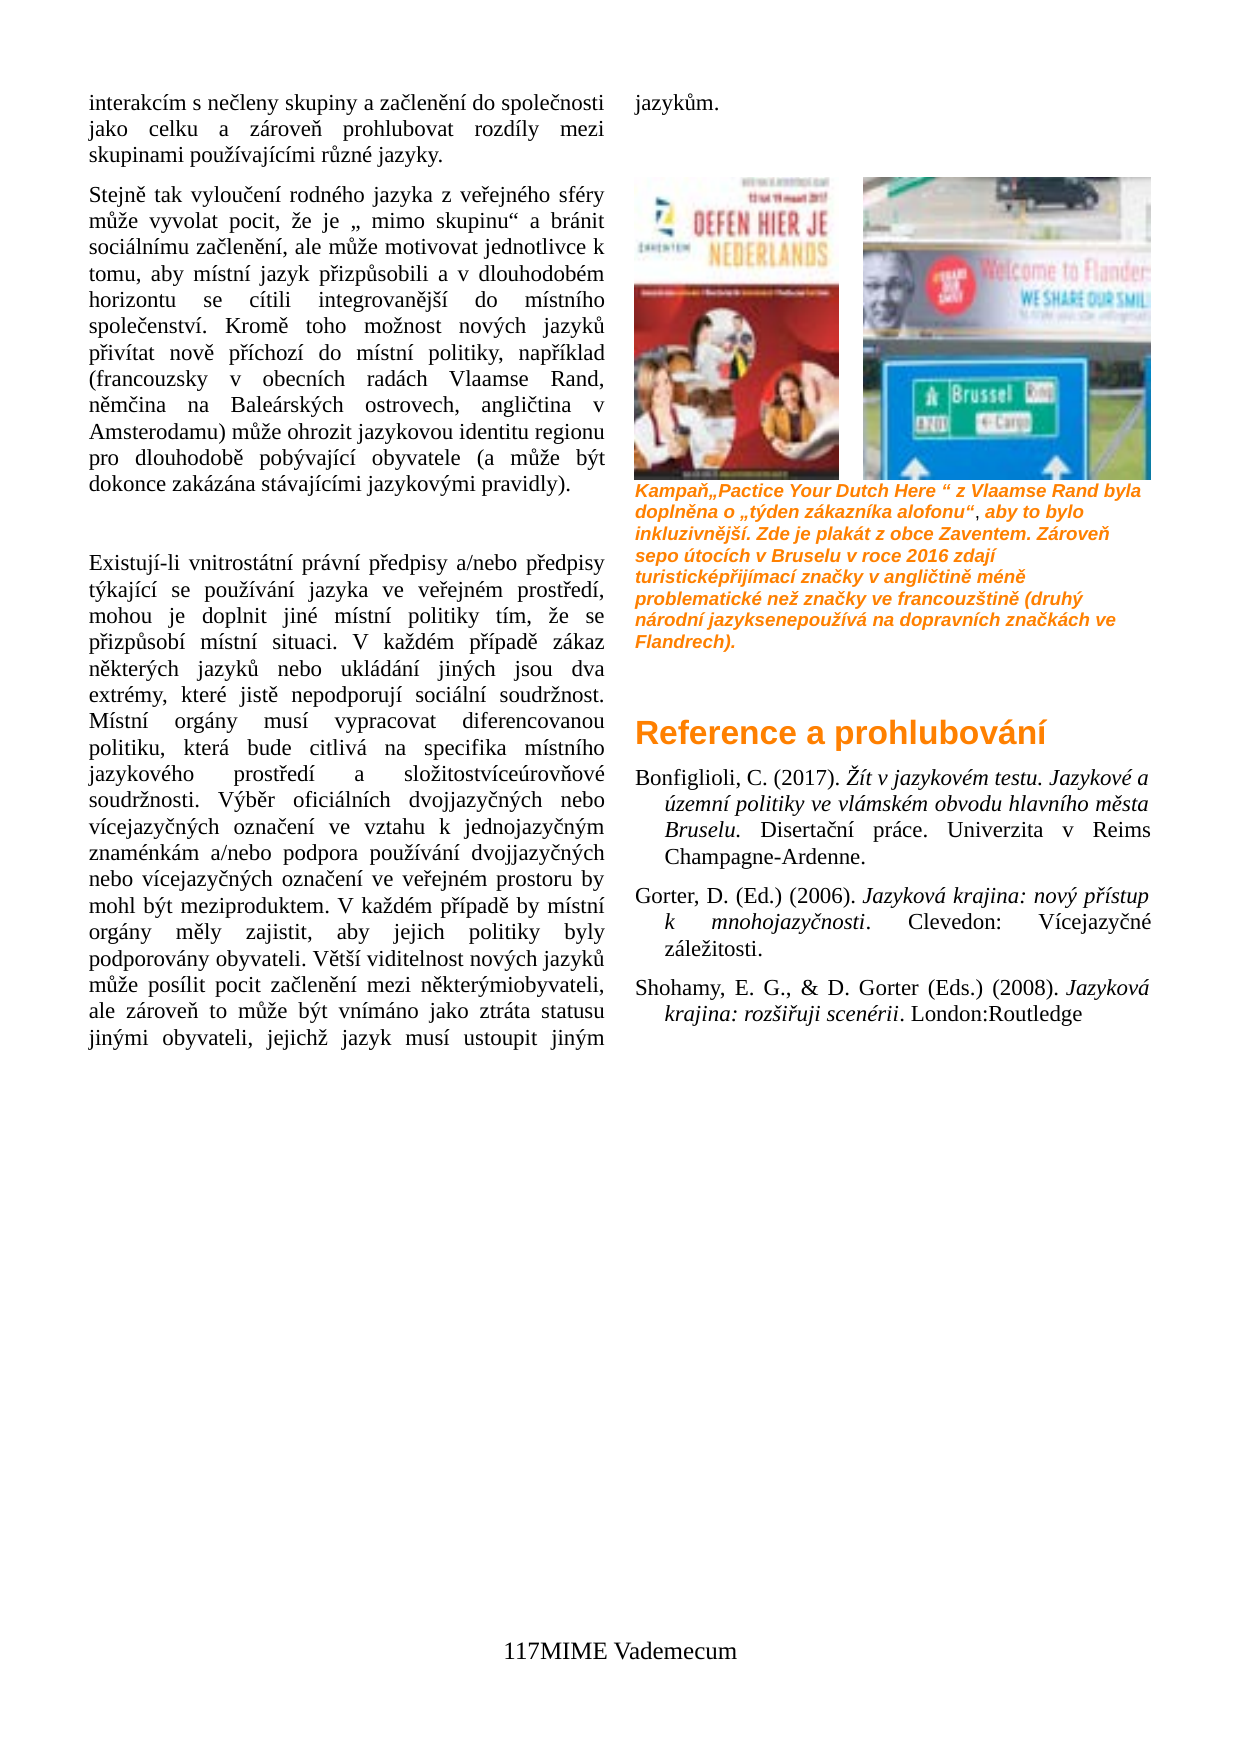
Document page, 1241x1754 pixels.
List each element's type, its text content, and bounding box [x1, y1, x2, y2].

picture [634, 177, 839, 480]
text Kampaň„Pactice Your Dutch Here “ z Vlaamse Rand byla doplněna o „týden zákazníka alofonu“, aby to bylo inkluzivnější. Zde je plakát z obce Zaventem. Zároveň sepo útocích v Bruselu v roce 2016 zdají turisticképřijímací značky v angličtině méně problematické než značky ve francouzštině (druhý národní jazyksenepoužívá na dopravních značkách ve Flandrech). [635, 167, 1152, 652]
text Stejně tak vyloučení rodného jazyka z veřejného sféry může vyvolat pocit, že je „ mimo skupinu“ a bránit sociálnímu začlenění, ale může motivovat jednotlivce k tomu, aby místní jazyk přizpůsobili a v dlouhodobém horizontu se cítili integrovanější do místního společenství. Kromě toho možnost nových jazyků přivítat nově příchozí do místní politiky, například (francouzsky v obecních radách Vlaamse Rand, němčina na Baleárských ostrovech, angličtina v Amsterodamu) může ohrozit jazykovou identitu regionu pro dlouhodobě pobývající obyvatele (a může být dokonce zakázána stávajícími jazykovými pravidly). [88, 181, 605, 497]
text Gorter, D. (Ed.) (2006). Jazyková krajina: nový přístup k mnohojazyčnosti. Clevedon: Vícejazyčné záležitosti. [635, 882, 1152, 961]
text jazykům. [635, 88, 1152, 115]
text interakcím s nečleny skupiny a začlenění do společnosti jako celku a zároveň prohlubovat rozdíly mezi skupinami používajícími různé jazyky. [88, 88, 605, 168]
subtitle Reference a prohlubování [635, 712, 1152, 751]
picture [863, 177, 1151, 480]
text Bonfiglioli, C. (2017). Žít v jazykovém testu. Jazykové a územní politiky ve vlámském obvodu hlavního města Bruselu. Disertační práce. Univerzita v Reims Champagne-Ardenne. [635, 764, 1152, 869]
text Shohamy, E. G., & D. Gorter (Eds.) (2008). Jazyková krajina: rozšiřuji scenérii. London:Routledge [635, 974, 1152, 1027]
text Existují-li vnitrostátní právní předpisy a/nebo předpisy týkající se používání jazyka ve veřejném prostředí, mohou je doplnit jiné místní politiky tím, že se přizpůsobí místní situaci. V každém případě zákaz některých jazyků nebo ukládání jiných jsou dva extrémy, které jistě nepodporují sociální soudržnost. Místní orgány musí vypracovat diferencovanou politiku, která bude citlivá na specifika místního jazykového prostředí a složitostvíceúrovňové soudržnosti. Výběr oficiálních dvojjazyčných nebo vícejazyčných označení ve vztahu k jednojazyčným znaménkám a/nebo podpora používání dvojjazyčných nebo vícejazyčných označení ve veřejném prostoru by mohl být meziproduktem. V každém případě by místní orgány měly zajistit, aby jejich politiky byly podporovány obyvateli. Větší viditelnost nových jazyků může posílit pocit začlenění mezi některýmiobyvateli, ale zároveň to může být vnímáno jako ztráta statusu jinými obyvateli, jejichž jazyk musí ustoupit jiným [88, 549, 605, 1050]
